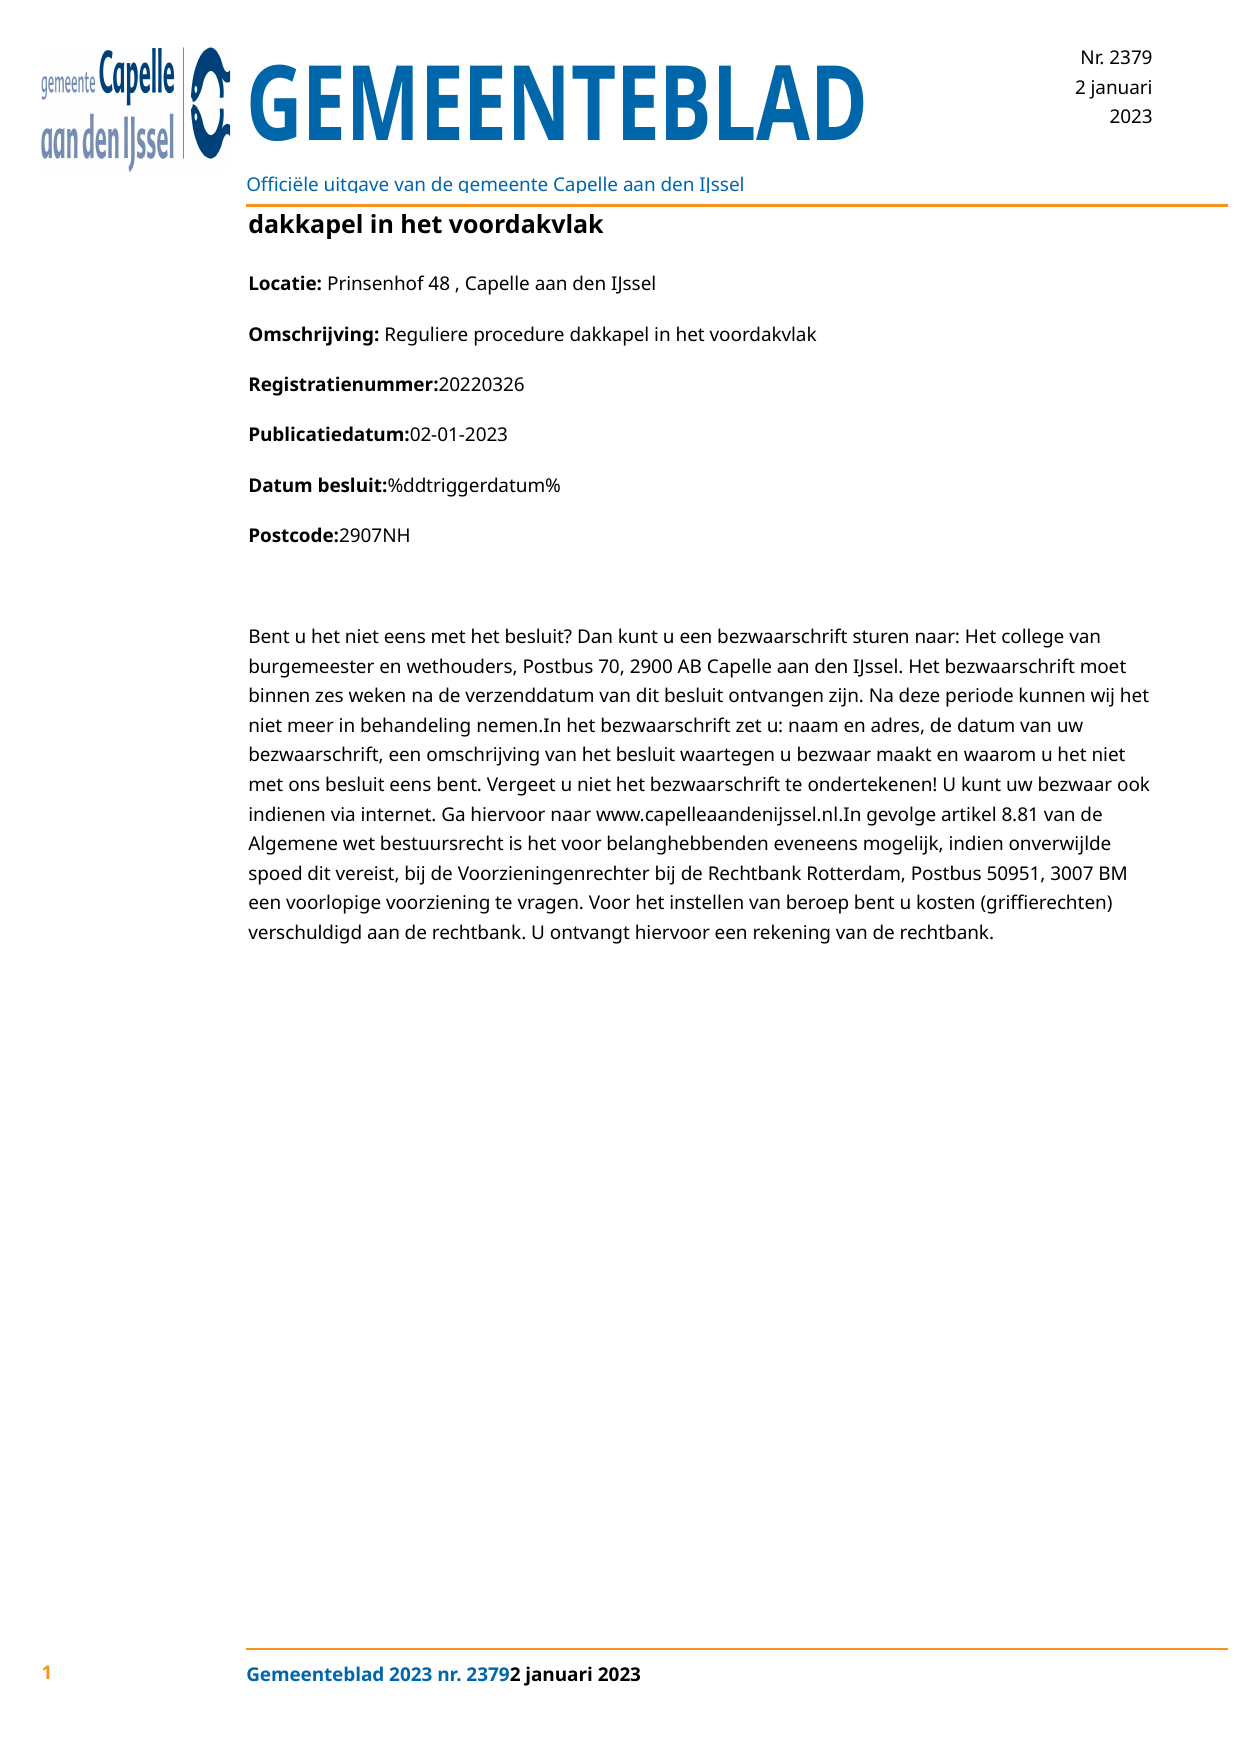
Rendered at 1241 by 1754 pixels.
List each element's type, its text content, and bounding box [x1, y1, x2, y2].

text Omschrijving: Reguliere procedure dakkapel in het voordakvlak [248, 321, 1152, 346]
text Datum besluit:%ddtriggerdatum% [248, 472, 1152, 498]
text Locatie: Prinsenhof 48 , Capelle aan den IJssel [248, 270, 1152, 296]
text Publicatiedatum:02-01-2023 [248, 422, 1152, 447]
text Registratienummer:20220326 [248, 371, 1152, 397]
text Bent u het niet eens met het besluit? Dan kunt u een bezwaarschrift sturen naar: Het college van burgemeester en wethouders, Postbus 70, 2900 AB Capelle aan den IJssel. Het bezwaarschrift moet binnen zes weken na de verzenddatum van dit besluit ontvangen zijn. Na deze periode kunnen wij het niet meer in behandeling nemen.In het bezwaarschrift zet u: naam en adres, de datum van uw bezwaarschrift, een omschrijving van het besluit waartegen u bezwaar maakt en waarom u het niet met ons besluit eens bent. Vergeet u niet het bezwaarschrift te ondertekenen! U kunt uw bezwaar ook indienen via internet. Ga hiervoor naar www.capelleaandenijssel.nl.In gevolge artikel 8.81 van de Algemene wet bestuursrecht is het voor belanghebbenden eveneens mogelijk, indien onverwijlde spoed dit vereist, bij de Voorzieningenrechter bij de Rechtbank Rotterdam, Postbus 50951, 3007 BM een voorlopige voorziening te vragen. Voor het instellen van beroep bent u kosten (griffierechten) verschuldigd aan de rechtbank. U ontvangt hiervoor een rekening van de rechtbank. [248, 623, 1152, 945]
text dakkapel in het voordakvlak [248, 207, 1152, 241]
text Postcode:2907NH [248, 522, 1152, 548]
picture [41, 47, 231, 172]
